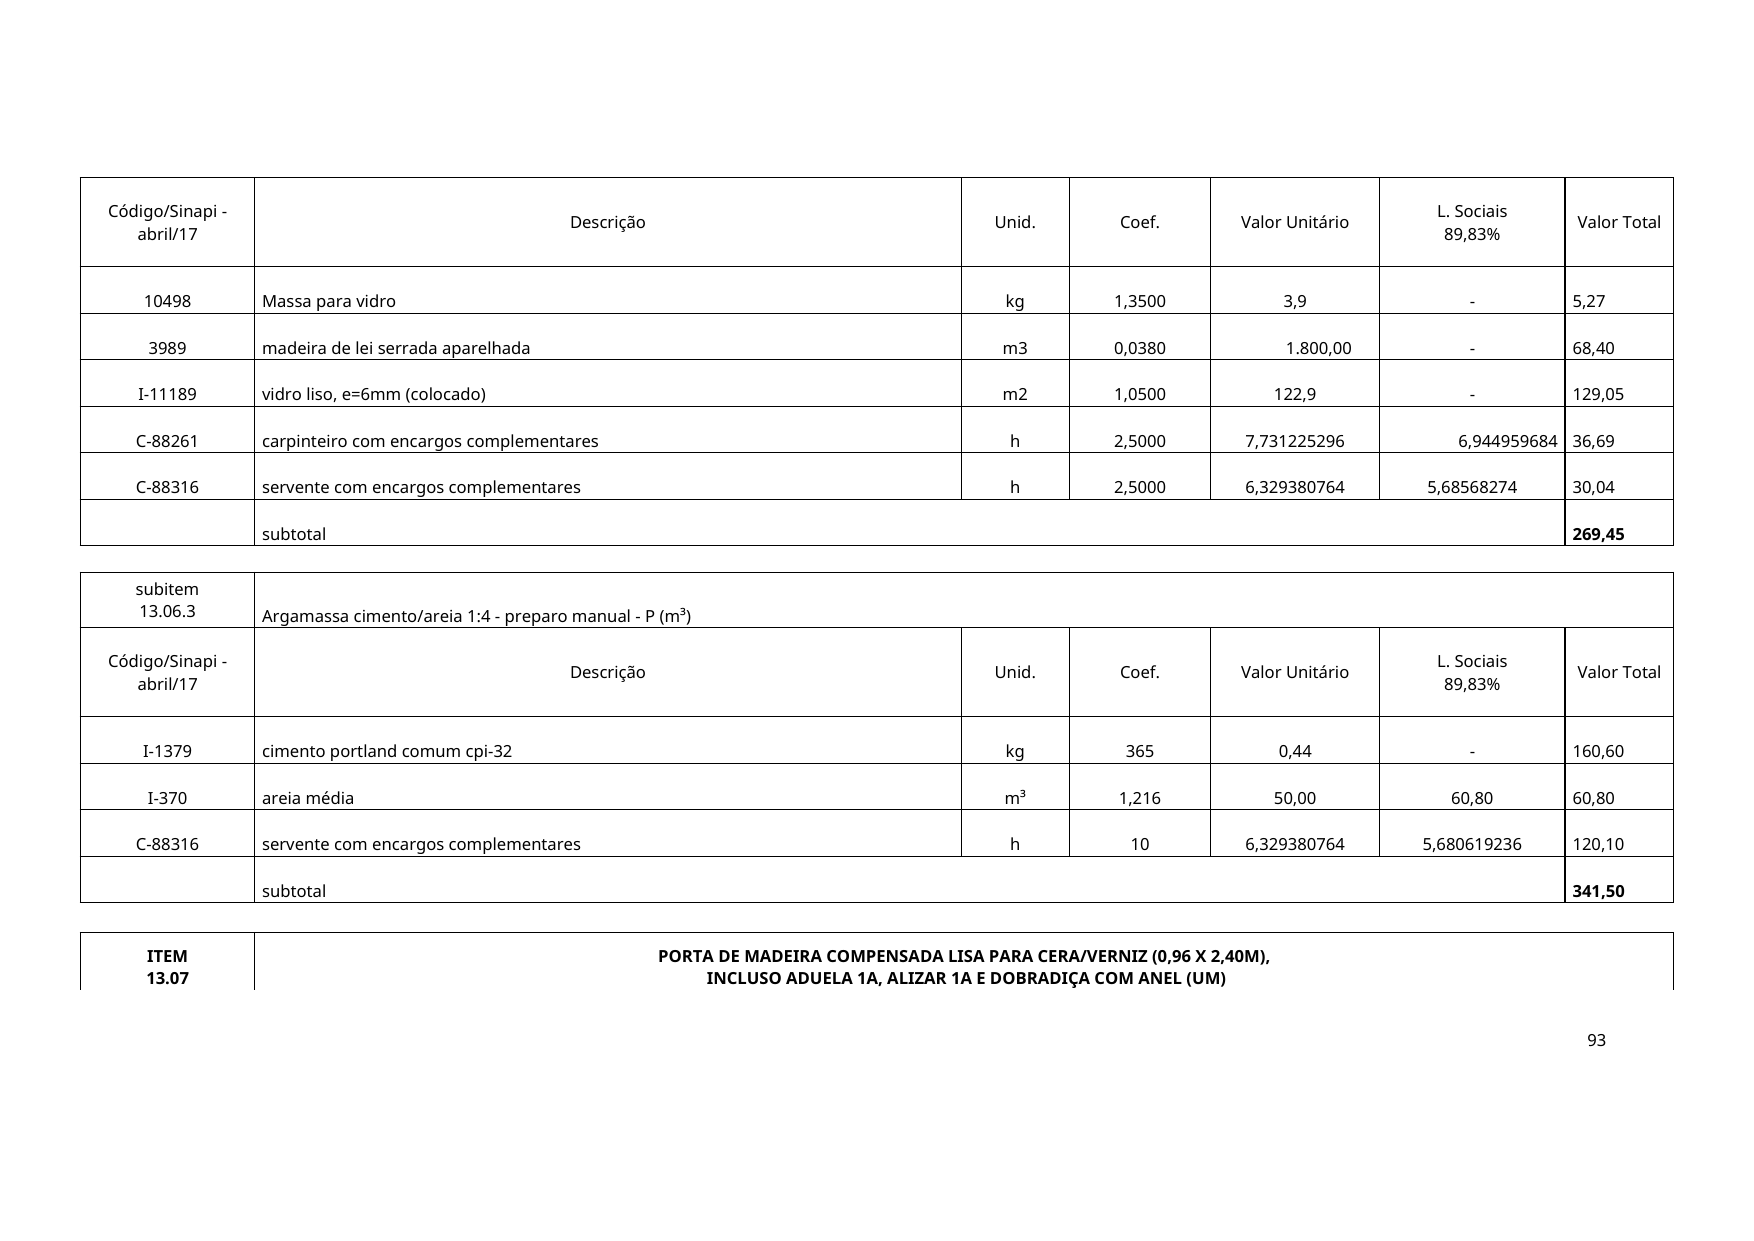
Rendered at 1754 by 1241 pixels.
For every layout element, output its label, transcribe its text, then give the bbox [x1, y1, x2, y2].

table_cell 6,329380764 [1211, 453, 1379, 498]
table_cell 60,80 [1380, 764, 1564, 809]
table_cell carpinteiro com encargos complementares [255, 407, 961, 452]
table_cell - [1380, 267, 1564, 313]
table_cell Descrição [255, 628, 961, 716]
table_cell [961, 546, 1069, 572]
table_cell [81, 857, 254, 902]
table_cell 5,27 [1566, 267, 1673, 313]
table_cell 3989 [81, 314, 254, 359]
table_cell 10498 [81, 267, 254, 313]
table_cell [1565, 903, 1674, 932]
table_cell - [1380, 360, 1564, 406]
table_cell servente com encargos complementares [255, 453, 961, 498]
table_cell 0,44 [1211, 717, 1379, 763]
table_cell C-88316 [81, 810, 254, 856]
table_cell L. Sociais 89,83% [1380, 178, 1564, 266]
table_cell L. Sociais 89,83% [1380, 628, 1564, 716]
table_cell 10 [1070, 810, 1210, 856]
table_cell 0,0380 [1070, 314, 1210, 359]
table_cell PORTA DE MADEIRA COMPENSADA LISA PARA CERA/VERNIZ (0,96 X 2,40M), INCLUSO ADUELA 1A, ALIZAR 1A E DOBRADIÇA COM ANEL (UM) [255, 933, 1673, 989]
table_cell Massa para vidro [255, 267, 961, 313]
table_cell 7,731225296 [1211, 407, 1379, 452]
table_cell subtotal [255, 500, 1564, 545]
table_cell 3,9 [1211, 267, 1379, 313]
table_cell 365 [1070, 717, 1210, 763]
table_cell Coef. [1070, 178, 1210, 266]
table_cell vidro liso, e=6mm (colocado) [255, 360, 961, 406]
table_cell [1379, 903, 1565, 932]
table_cell cimento portland comum cpi-32 [255, 717, 961, 763]
table_cell 5,680619236 [1380, 810, 1564, 856]
table_cell Valor Total [1566, 178, 1673, 266]
table_cell 60,80 [1566, 764, 1673, 809]
table_cell kg [962, 717, 1069, 763]
table_cell h [962, 810, 1069, 856]
table_cell Código/Sinapi - abril/17 [81, 628, 254, 716]
table_cell 341,50 [1566, 857, 1673, 902]
table_cell m³ [962, 764, 1069, 809]
table_cell Código/Sinapi - abril/17 [81, 178, 254, 266]
table_cell Descrição [255, 178, 961, 266]
table_cell subtotal [255, 857, 1564, 902]
table_cell 2,5000 [1070, 453, 1210, 498]
table_cell [1211, 903, 1379, 932]
table_cell - [1380, 717, 1564, 763]
table_cell Valor Unitário [1211, 628, 1379, 716]
table_cell [80, 903, 254, 932]
table_cell m2 [962, 360, 1069, 406]
table_cell [1379, 546, 1565, 572]
table_cell areia média [255, 764, 961, 809]
table_cell h [962, 453, 1069, 498]
table_cell 1,216 [1070, 764, 1210, 809]
table_cell C-88261 [81, 407, 254, 452]
table_cell [1069, 903, 1211, 932]
table_cell subitem 13.06.3 [81, 573, 254, 627]
table_cell I-11189 [81, 360, 254, 406]
table_cell C-88316 [81, 453, 254, 498]
table_cell - [1380, 314, 1564, 359]
table_cell [1069, 546, 1211, 572]
table_cell 122,9 [1211, 360, 1379, 406]
table_cell 5,68568274 [1380, 453, 1564, 498]
table_cell [1211, 546, 1379, 572]
table_cell [961, 903, 1069, 932]
table_cell Argamassa cimento/areia 1:4 - preparo manual - P (m³) [255, 573, 1673, 627]
table_cell 6,329380764 [1211, 810, 1379, 856]
table_cell 36,69 [1566, 407, 1673, 452]
table_cell [80, 546, 254, 572]
table_cell 68,40 [1566, 314, 1673, 359]
table_cell [1565, 546, 1674, 572]
table_cell servente com encargos complementares [255, 810, 961, 856]
table_cell h [962, 407, 1069, 452]
table_cell 1,3500 [1070, 267, 1210, 313]
table_cell 30,04 [1566, 453, 1673, 498]
table_cell 269,45 [1566, 500, 1673, 545]
table_cell 120,10 [1566, 810, 1673, 856]
table_cell 160,60 [1566, 717, 1673, 763]
table_cell 129,05 [1566, 360, 1673, 406]
table_cell 2,5000 [1070, 407, 1210, 452]
table_cell Valor Unitário [1211, 178, 1379, 266]
table_cell [81, 500, 254, 545]
table_cell I-1379 [81, 717, 254, 763]
table_cell kg [962, 267, 1069, 313]
table_cell 6,944959684 [1380, 407, 1564, 452]
table_cell Unid. [962, 628, 1069, 716]
table_cell Coef. [1070, 628, 1210, 716]
table_cell ITEM 13.07 [81, 933, 254, 989]
table_cell 1.800,00 [1211, 314, 1379, 359]
table_cell [255, 546, 961, 572]
table_cell I-370 [81, 764, 254, 809]
table_cell 1,0500 [1070, 360, 1210, 406]
table_cell m3 [962, 314, 1069, 359]
table_cell madeira de lei serrada aparelhada [255, 314, 961, 359]
table_cell Unid. [962, 178, 1069, 266]
table_cell 50,00 [1211, 764, 1379, 809]
table_cell Valor Total [1566, 628, 1673, 716]
table_cell [255, 903, 961, 932]
